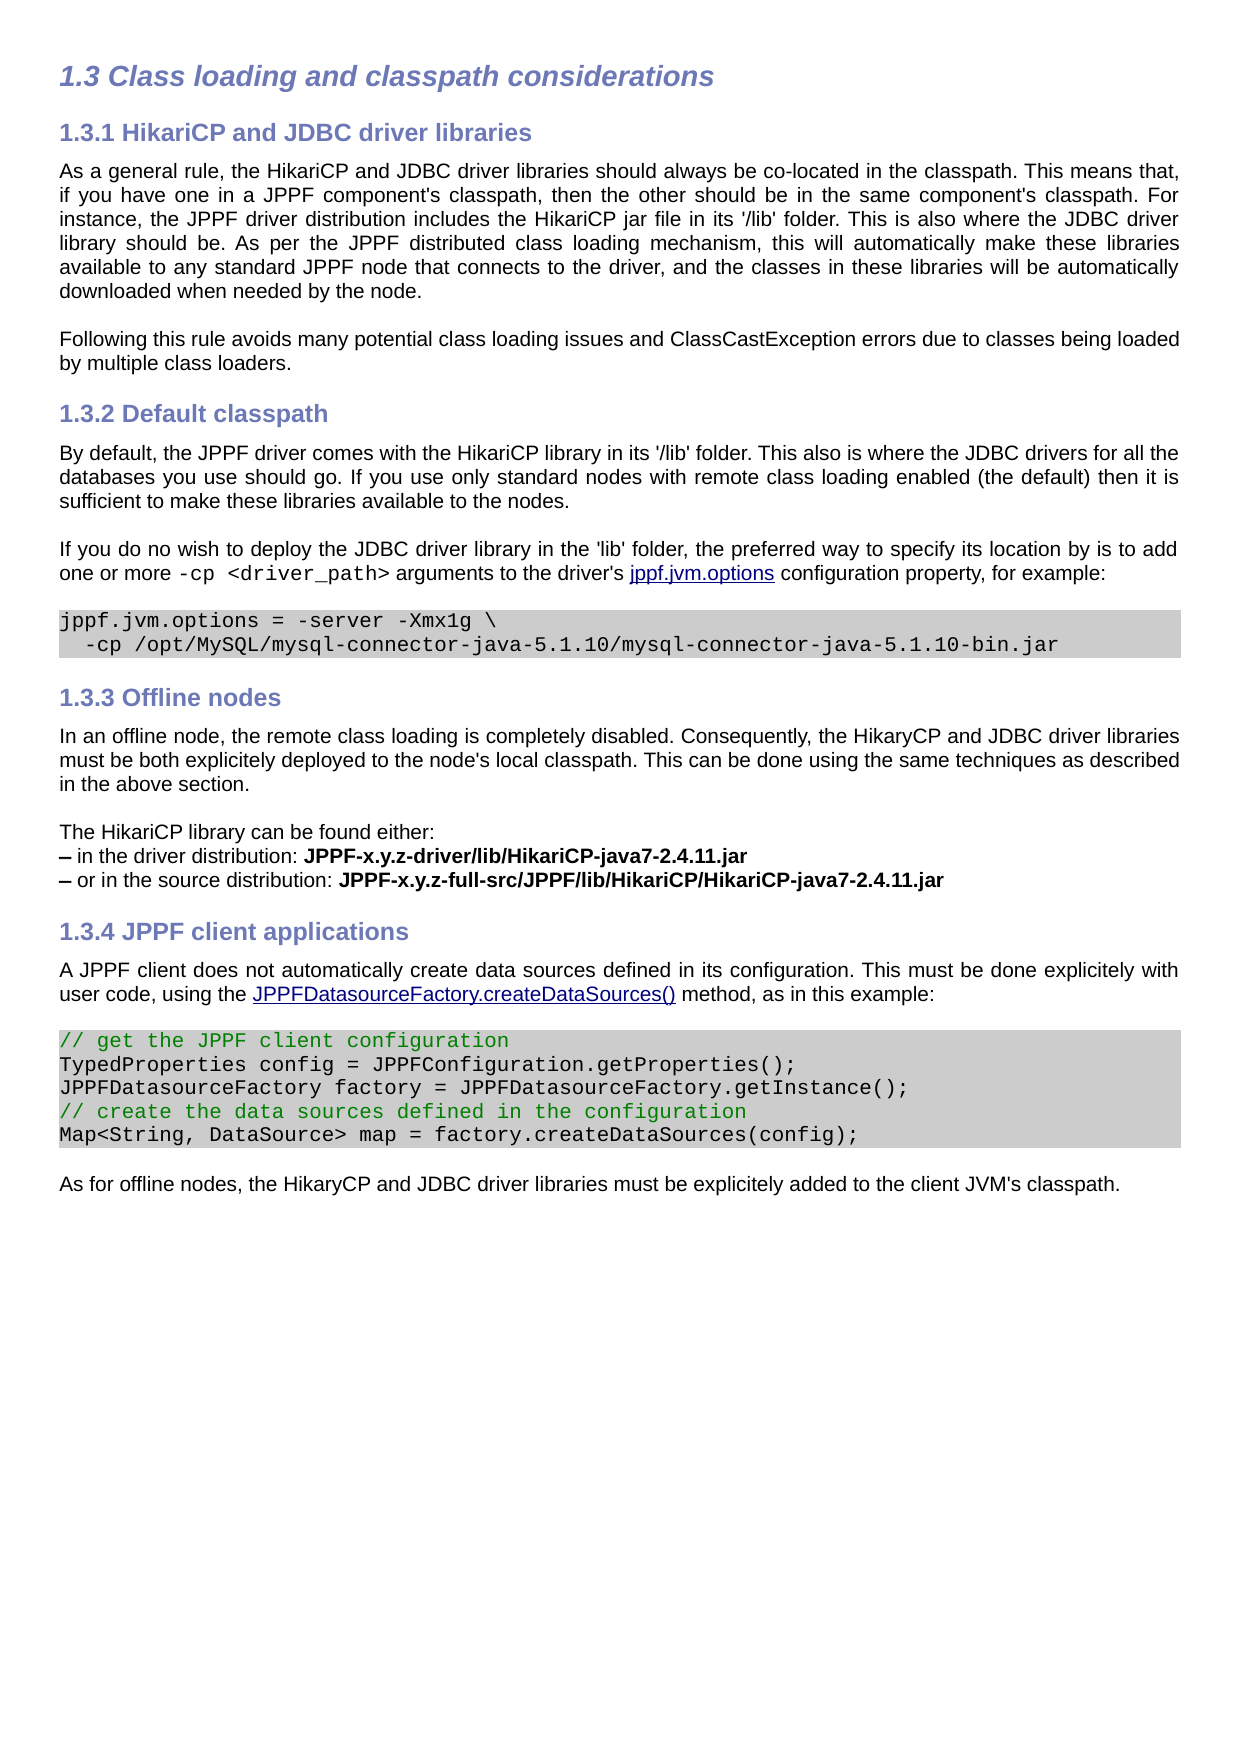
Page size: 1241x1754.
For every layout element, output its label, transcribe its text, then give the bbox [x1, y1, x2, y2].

text Following this rule avoids many potential class loading issues and ClassCastException errors due to classes being loaded by multiple class loaders. [59, 327, 1181, 374]
subtitle JPPF client applications [59, 917, 1181, 946]
text As for offline nodes, the HikaryCP and JDBC driver libraries must be explicitely added to the client JVM's classpath. [59, 1172, 1181, 1196]
text As a general rule, the HikariCP and JDBC driver libraries should always be co-located in the classpath. This means that, if you have one in a JPPF component's classpath, then the other should be in the same component's classpath. For instance, the JPPF driver distribution includes the HikariCP jar file in its '/lib' folder. This is also where the JDBC driver library should be. As per the JPPF distributed class loading mechanism, this will automatically make these libraries available to any standard JPPF node that connects to the driver, and the classes in these libraries will be automatically downloaded when needed by the node. [59, 159, 1181, 303]
subtitle Default classpath [59, 399, 1181, 428]
text // get the JPPF client configuration [59, 1030, 1181, 1053]
text -cp /opt/MySQL/mysql-connector-java-5.1.10/mysql-connector-java-5.1.10-bin.jar [59, 634, 1181, 658]
subtitle HikariCP and JDBC driver libraries [59, 118, 1181, 146]
subtitle Class loading and classpath considerations [59, 59, 1181, 93]
text In an offline node, the remote class loading is completely disabled. Consequently, the HikaryCP and JDBC driver libraries must be both explicitely deployed to the node's local classpath. This can be done using the same techniques as described in the above section. [59, 724, 1181, 796]
text By default, the JPPF driver comes with the HikariCP library in its '/lib' folder. This also is where the JDBC drivers for all the databases you use should go. If you use only standard nodes with remote class loading enabled (the default) then it is sufficient to make these libraries available to the nodes. [59, 441, 1181, 513]
text Map<String, DataSource> map = factory.createDataSources(config); [59, 1124, 1181, 1148]
text // create the data sources defined in the configuration [59, 1101, 1181, 1124]
text JPPFDatasourceFactory factory = JPPFDatasourceFactory.getInstance(); [59, 1077, 1181, 1101]
text jppf.jvm.options = -server -Xmx1g \ [59, 610, 1181, 634]
text If you do no wish to deploy the JDBC driver library in the 'lib' folder, the preferred way to specify its location by is to add one or more -cp <driver_path> arguments to the driver's jppf.jvm.options configuration property, for example: [59, 537, 1181, 586]
text The HikariCP library can be found either: [59, 820, 1181, 844]
list in the driver distribution: JPPF-x.y.z-driver/lib/HikariCP-java7-2.4.11.jar [59, 844, 1181, 868]
subtitle Offline nodes [59, 683, 1181, 711]
list or in the source distribution: JPPF-x.y.z-full-src/JPPF/lib/HikariCP/HikariCP-java7-2.4.11.jar [59, 868, 1181, 892]
text TypedProperties config = JPPFConfiguration.getProperties(); [59, 1053, 1181, 1077]
text A JPPF client does not automatically create data sources defined in its configuration. This must be done explicitely with user code, using the JPPFDatasourceFactory.createDataSources() method, as in this example: [59, 958, 1181, 1006]
